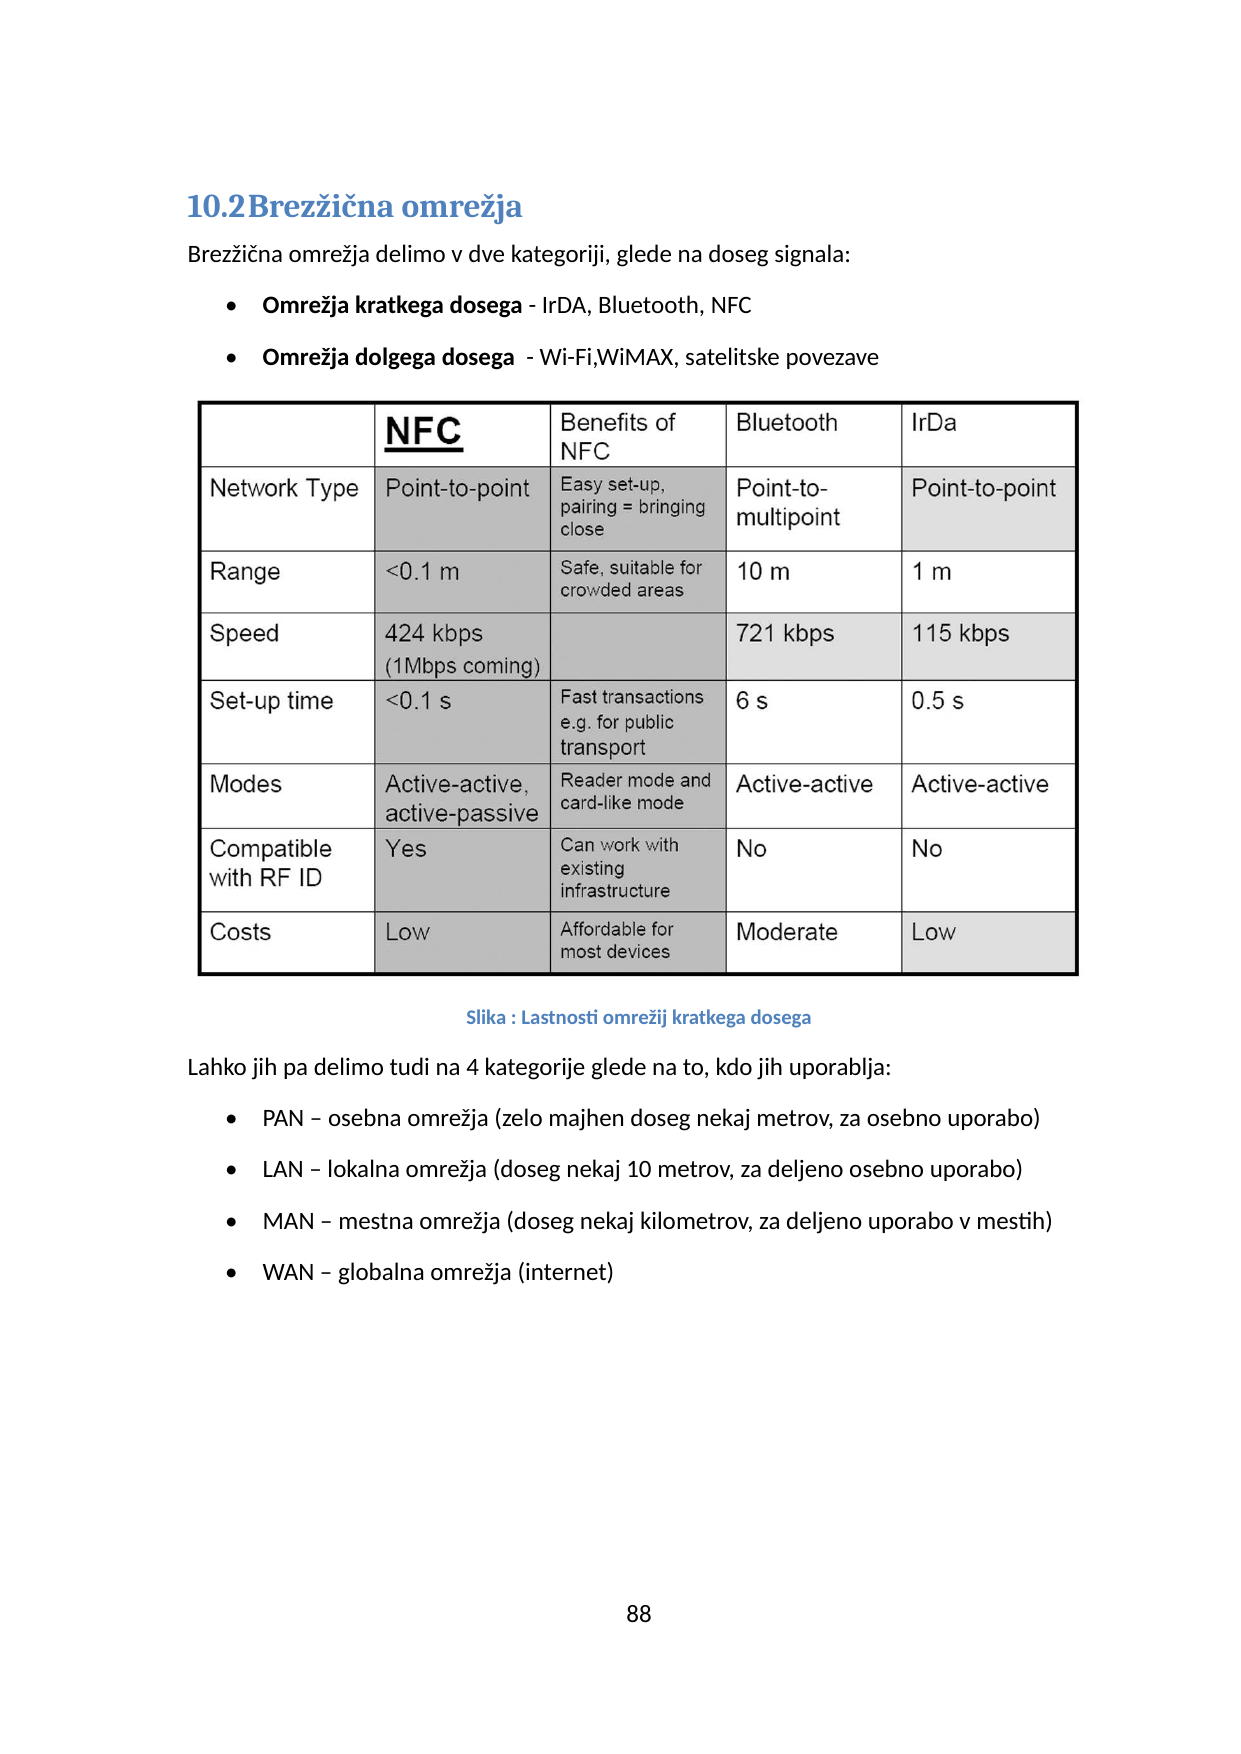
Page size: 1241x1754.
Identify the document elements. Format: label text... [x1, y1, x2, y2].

text Brezžična omrežja delimo v dve kategoriji, glede na doseg signala: [187, 238, 1090, 269]
text Slika : Lastnosti omrežij kratkega dosega [187, 1004, 1090, 1030]
list LAN – lokalna omrežja (doseg nekaj 10 metrov, za deljeno osebno uporabo) [225, 1153, 1090, 1184]
list MAN – mestna omrežja (doseg nekaj kilometrov, za deljeno uporabo v mestih) [225, 1205, 1090, 1235]
subtitle Brezžična omrežja [187, 187, 1090, 226]
list WAN – globalna omrežja (internet) [225, 1256, 1090, 1287]
list PAN – osebna omrežja (zelo majhen doseg nekaj metrov, za osebno uporabo) [225, 1102, 1090, 1133]
text Lahko jih pa delimo tudi na 4 kategorije glede na to, kdo jih uporablja: [187, 1051, 1090, 1081]
list Omrežja kratkega dosega - IrDA, Bluetooth, NFC [225, 290, 1090, 320]
list Omrežja dolgega dosega - Wi-Fi,WiMAX, satelitske povezave [225, 341, 1090, 372]
